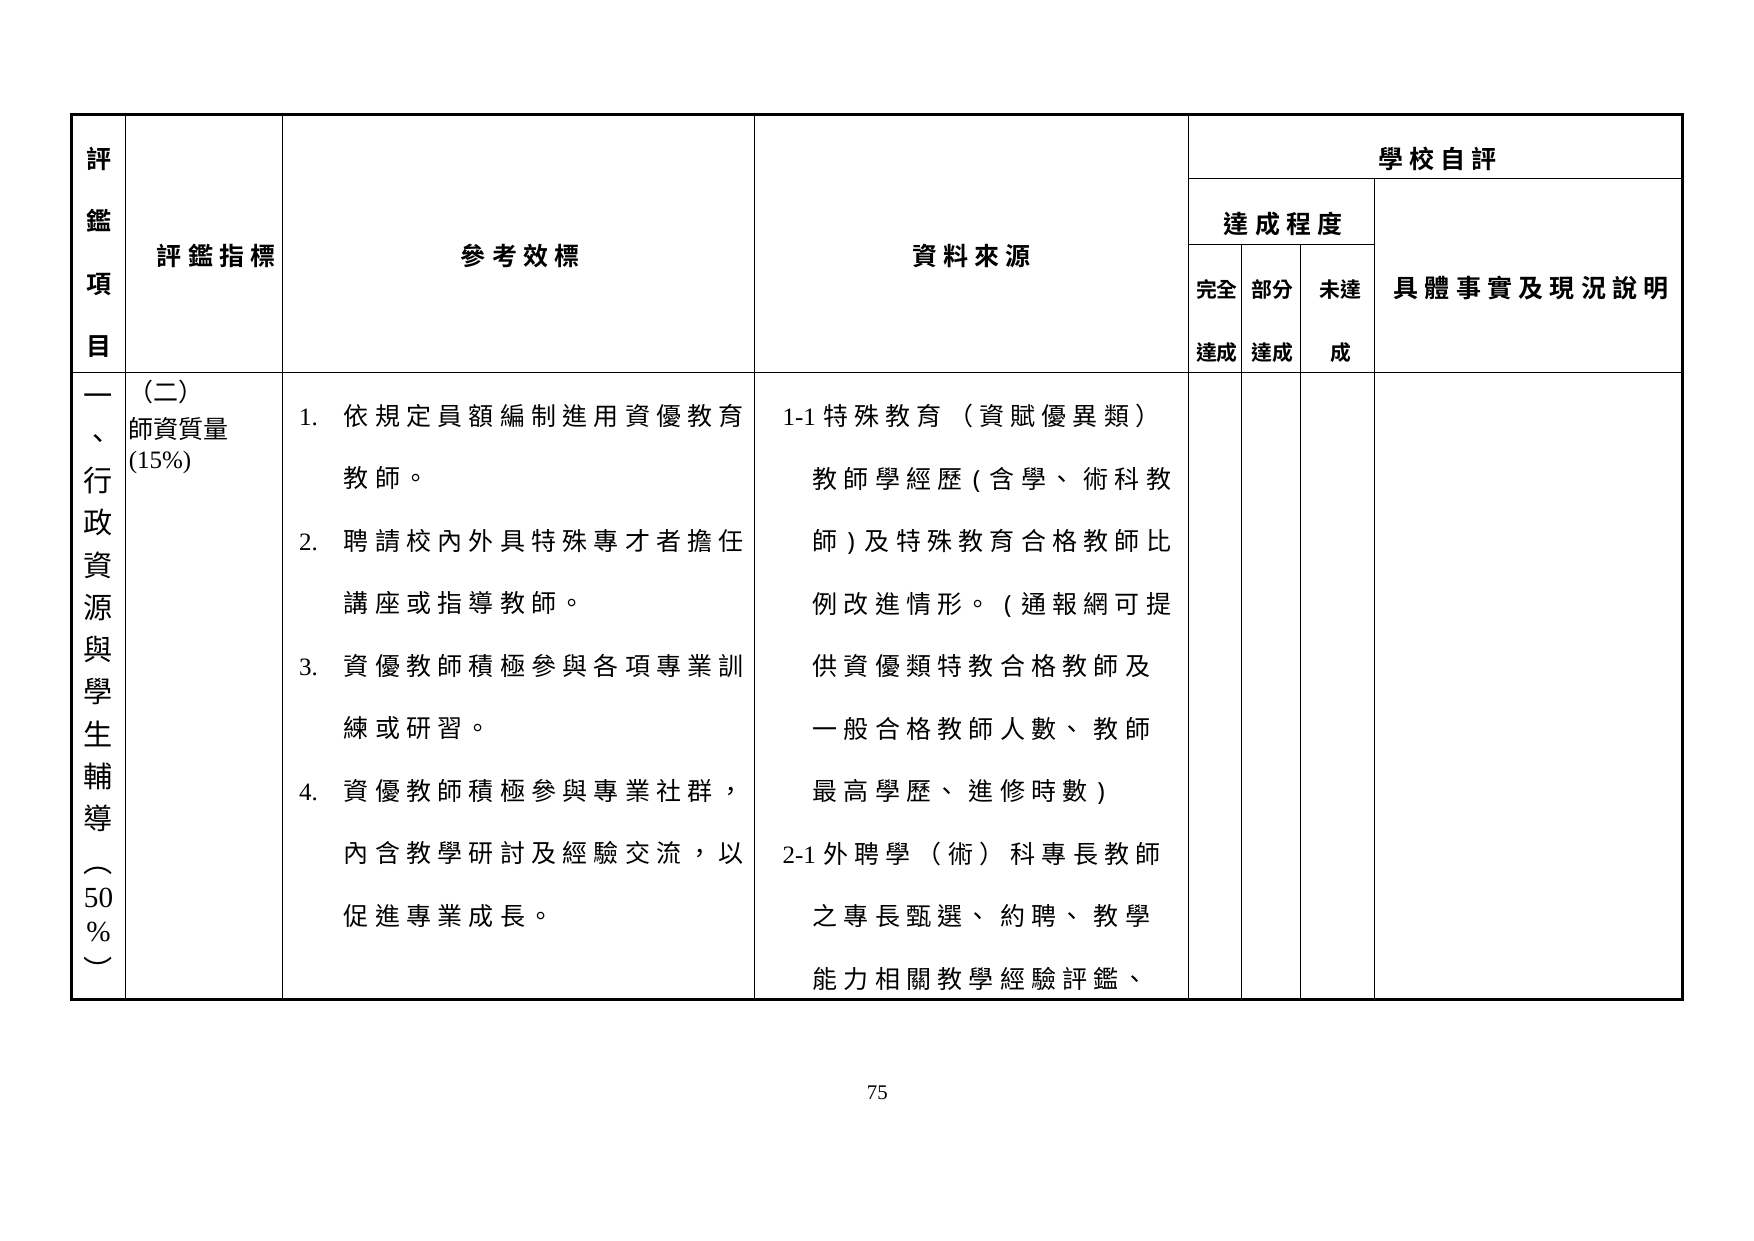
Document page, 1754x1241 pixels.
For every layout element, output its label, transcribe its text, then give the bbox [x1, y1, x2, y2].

table_cell [1189, 373, 1241, 998]
table_header 評鑑項目 [73, 116, 125, 372]
table_header 資料來源 [755, 116, 1188, 372]
table_cell 達成程度 [1189, 179, 1374, 244]
table_cell 部分達成 [1242, 245, 1300, 372]
table_cell 一 、 行 政 資 源 與學生輔導 ︵ 50% ︶ [73, 373, 125, 998]
table_cell （二） 師資質量 (15%) [126, 373, 282, 998]
table_header 參考效標 [283, 116, 754, 372]
table_cell [1375, 373, 1681, 998]
table_header 學校自評 [1189, 116, 1681, 178]
table_cell [1242, 373, 1300, 998]
table_cell 1-1特殊教育（資賦優異類）教師學經歷(含學、術科教師)及特殊教育合格教師比例改進情形。(通報網可提供資優類特教合格教師及一般合格教師人數、教師最高學歷、進修時數) 2-1外聘學（術）科專長教師之專長甄選、約聘、教學能力相關教學經驗評鑑、 [755, 373, 1188, 998]
table_cell 完全達成 [1189, 245, 1241, 372]
table_cell [1301, 373, 1374, 998]
table_cell 具體事實及現況說明 [1375, 179, 1681, 372]
table_cell 依規定員額編制進用資優教育教師。 聘請校內外具特殊專才者擔任講座或指導教師。 資優教師積極參與各項專業訓練或研習。 資優教師積極參與專業社群，內含教學研討及經驗交流，以促進專業成長。 [283, 373, 754, 998]
table_cell 未達成 [1301, 245, 1374, 372]
table_header 評鑑指標 [126, 116, 282, 372]
